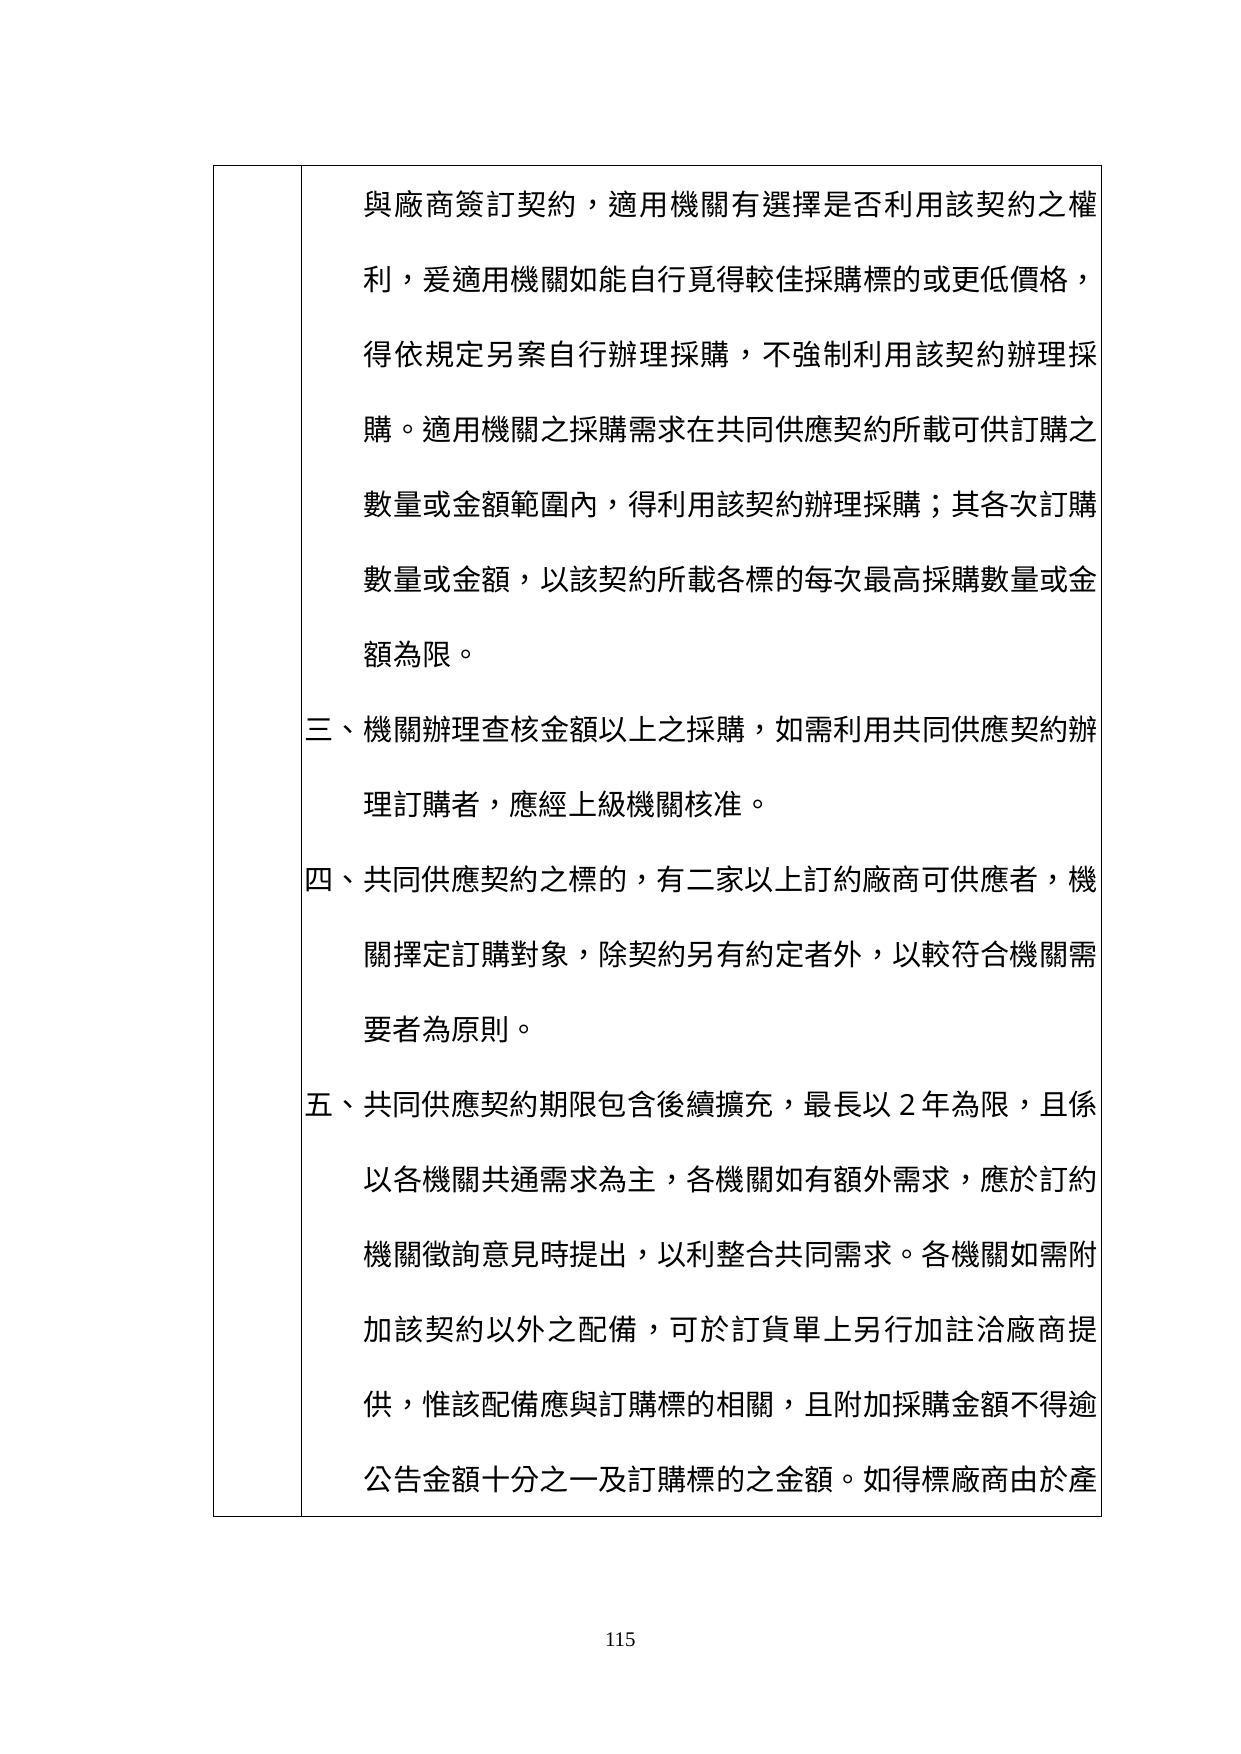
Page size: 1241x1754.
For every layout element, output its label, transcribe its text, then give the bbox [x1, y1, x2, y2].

table_cell [214, 166, 301, 1516]
table_cell 與廠商簽訂契約，適用機關有選擇是否利用該契約之權利，爰適用機關如能自行覓得較佳採購標的或更低價格，得依規定另案自行辦理採購，不強制利用該契約辦理採購。適用機關之採購需求在共同供應契約所載可供訂購之數量或金額範圍內，得利用該契約辦理採購；其各次訂購數量或金額，以該契約所載各標的每次最高採購數量或金額為限。 機關辦理查核金額以上之採購，如需利用共同供應契約辦理訂購者，應經上級機關核准。 四、共同供應契約之標的，有二家以上訂約廠商可供應者，機關擇定訂購對象，除契約另有約定者外，以較符合機關需要者為原則。 五、共同供應契約期限包含後續擴充，最長以2年為限，且係以各機關共通需求為主，各機關如有額外需求，應於訂約機關徵詢意見時提出，以利整合共同需求。各機關如需附加該契約以外之配備，可於訂貨單上另行加註洽廠商提供，惟該配備應與訂購標的相關，且附加採購金額不得逾公告金額十分之一及訂購標的之金額。如得標廠商由於產 [302, 166, 1101, 1516]
